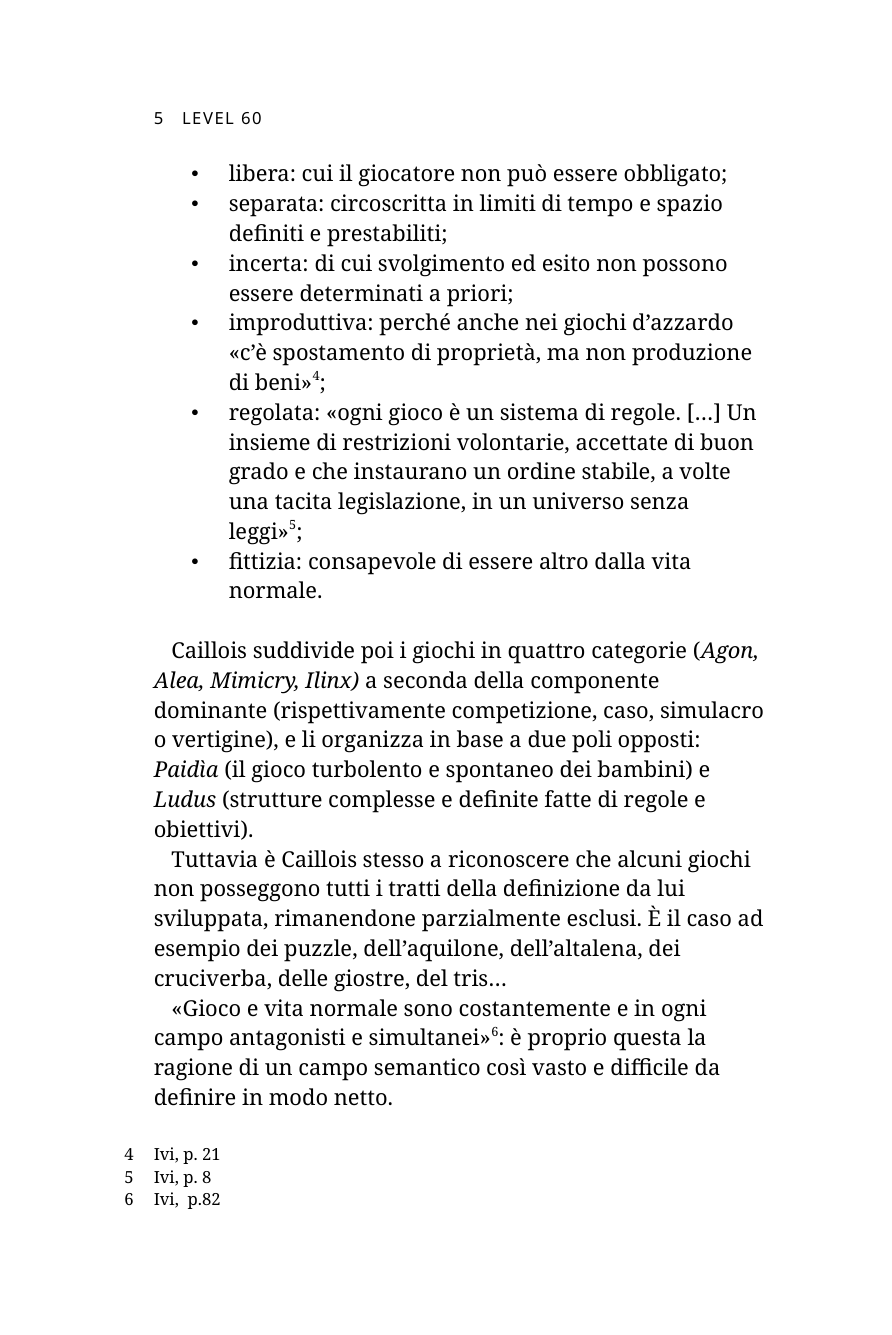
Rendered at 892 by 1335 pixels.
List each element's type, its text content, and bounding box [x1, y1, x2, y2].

list fittizia: consapevole di essere altro dalla vita normale. [191, 546, 768, 605]
list Ivi, p. 21 [124, 1142, 768, 1165]
list regolata: «ogni gioco è un sistema di regole. […] Un insieme di restrizioni volontarie, accettate di buon grado e che instaurano un ordine stabile, a volte una tacita legislazione, in un universo senza leggi»; [191, 397, 768, 546]
list Ivi, p. 8 [124, 1165, 768, 1188]
list improduttiva: perché anche nei giochi d’azzardo «c’è spostamento di proprietà, ma non produzione di beni»; [191, 307, 768, 397]
text Tuttavia è Caillois stesso a riconoscere che alcuni giochi non posseggono tutti i tratti della definizione da lui sviluppata, rimanendone parzialmente esclusi. È il caso ad esempio dei puzzle, dell’aquilone, dell’altalena, dei cruciverba, delle giostre, del tris… [153, 844, 768, 993]
text Ivi, p.82 [124, 1188, 768, 1211]
text «Gioco e vita normale sono costantemente e in ogni campo antagonisti e simultanei»: è proprio questa la ragione di un campo semantico così vasto e difficile da definire in modo netto. [153, 993, 768, 1112]
list separata: circoscritta in limiti di tempo e spazio definiti e prestabiliti; [191, 188, 768, 248]
list libera: cui il giocatore non può essere obbligato; [191, 158, 768, 188]
list incerta: di cui svolgimento ed esito non possono essere determinati a priori; [191, 248, 768, 307]
text Caillois suddivide poi i giochi in quattro categorie (Agon, Alea, Mimicry, Ilinx) a seconda della componente dominante (rispettivamente competizione, caso, simulacro o vertigine), e li organizza in base a due poli opposti: Paidìa (il gioco turbolento e spontaneo dei bambini) e Ludus (strutture complesse e definite fatte di regole e obiettivi). [153, 635, 768, 844]
